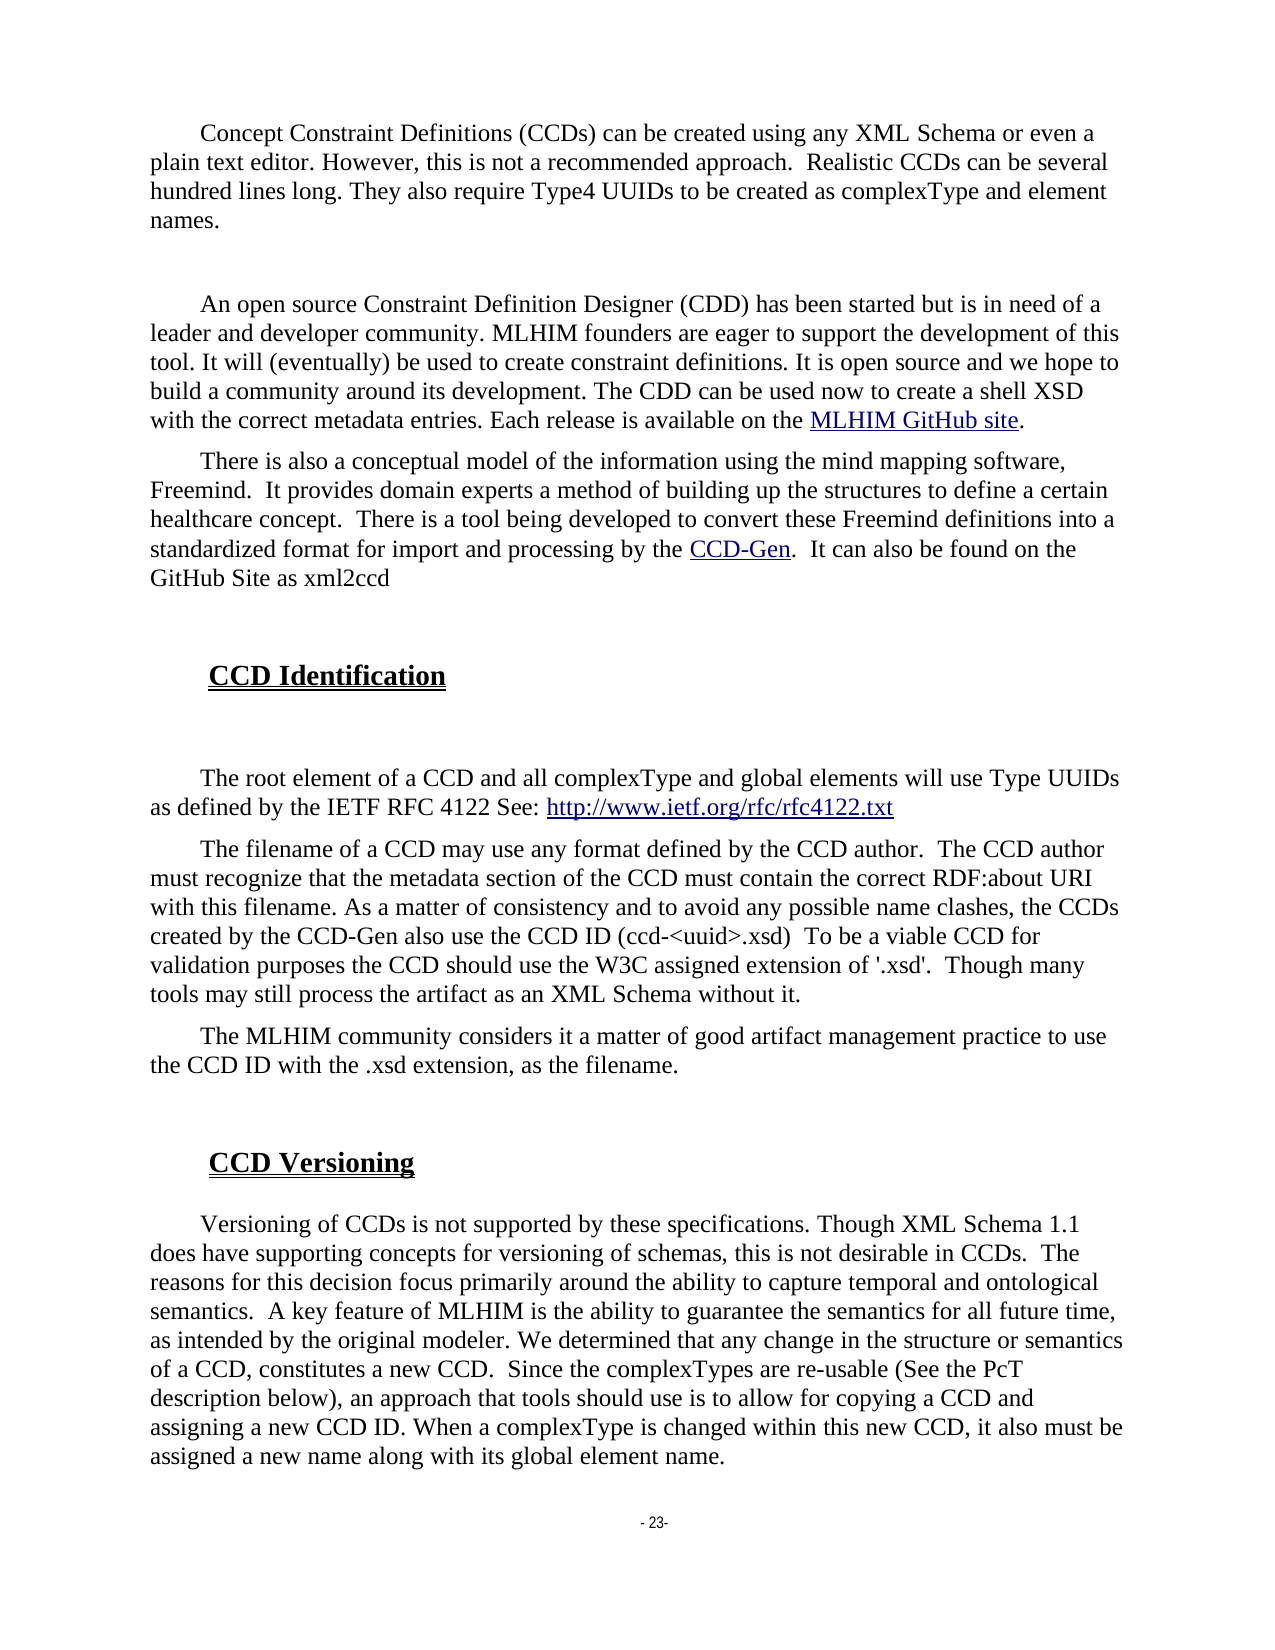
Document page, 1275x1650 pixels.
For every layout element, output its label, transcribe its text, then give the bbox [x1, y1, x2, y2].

text An open source Constraint Definition Designer (CDD) has been started but is in need of a leader and developer community. MLHIM founders are eager to support the development of this tool. It will (eventually) be used to create constraint definitions. It is open source and we hope to build a community around its development. The CDD can be used now to create a shell XSD with the correct metadata entries. Each release is available on the MLHIM GitHub site. [150, 288, 1125, 434]
text Versioning of CCDs is not supported by these specifications. Though XML Schema 1.1 does have supporting concepts for versioning of schemas, this is not desirable in CCDs. The reasons for this decision focus primarily around the ability to capture temporal and ontological semantics. A key feature of MLHIM is the ability to guarantee the semantics for all future time, as intended by the original modeler. We determined that any change in the structure or semantics of a CCD, constitutes a new CCD. Since the complexTypes are re-usable (See the PcT description below), an approach that tools should use is to allow for copying a CCD and assigning a new CCD ID. When a complexType is changed within this new CCD, it also must be assigned a new name along with its global element name. [150, 1209, 1125, 1470]
text There is also a conceptual model of the information using the mind mapping software, Freemind. It provides domain experts a method of building up the structures to define a certain healthcare concept. There is a tool being developed to convert these Freemind definitions into a standardized format for import and processing by the CCD-Gen. It can also be found on the GitHub Site as xml2ccd [150, 446, 1125, 592]
text The filename of a CCD may use any format defined by the CCD author. The CCD author must recognize that the metadata section of the CCD must contain the correct RDF:about URI with this filename. As a matter of consistency and to avoid any possible name clashes, the CCDs created by the CCD-Gen also use the CCD ID (ccd-<uuid>.xsd) To be a viable CCD for validation purposes the CCD should use the W3C assigned extension of '.xsd'. Though many tools may still process the artifact as an XML Schema without it. [150, 834, 1125, 1008]
text Concept Constraint Definitions (CCDs) can be created using any XML Schema or even a plain text editor. However, this is not a recommended approach. Realistic CCDs can be several hundred lines long. They also require Type4 UUIDs to be created as complexType and element names. [150, 118, 1125, 234]
subtitle CCD Versioning [150, 1145, 1125, 1179]
subtitle CCD Identification [150, 658, 1125, 691]
text The root element of a CCD and all complexType and global elements will use Type UUIDs as defined by the IETF RFC 4122 See: http://www.ietf.org/rfc/rfc4122.txt [150, 763, 1125, 821]
text The MLHIM community considers it a matter of good artifact management practice to use the CCD ID with the .xsd extension, as the filename. [150, 1021, 1125, 1079]
